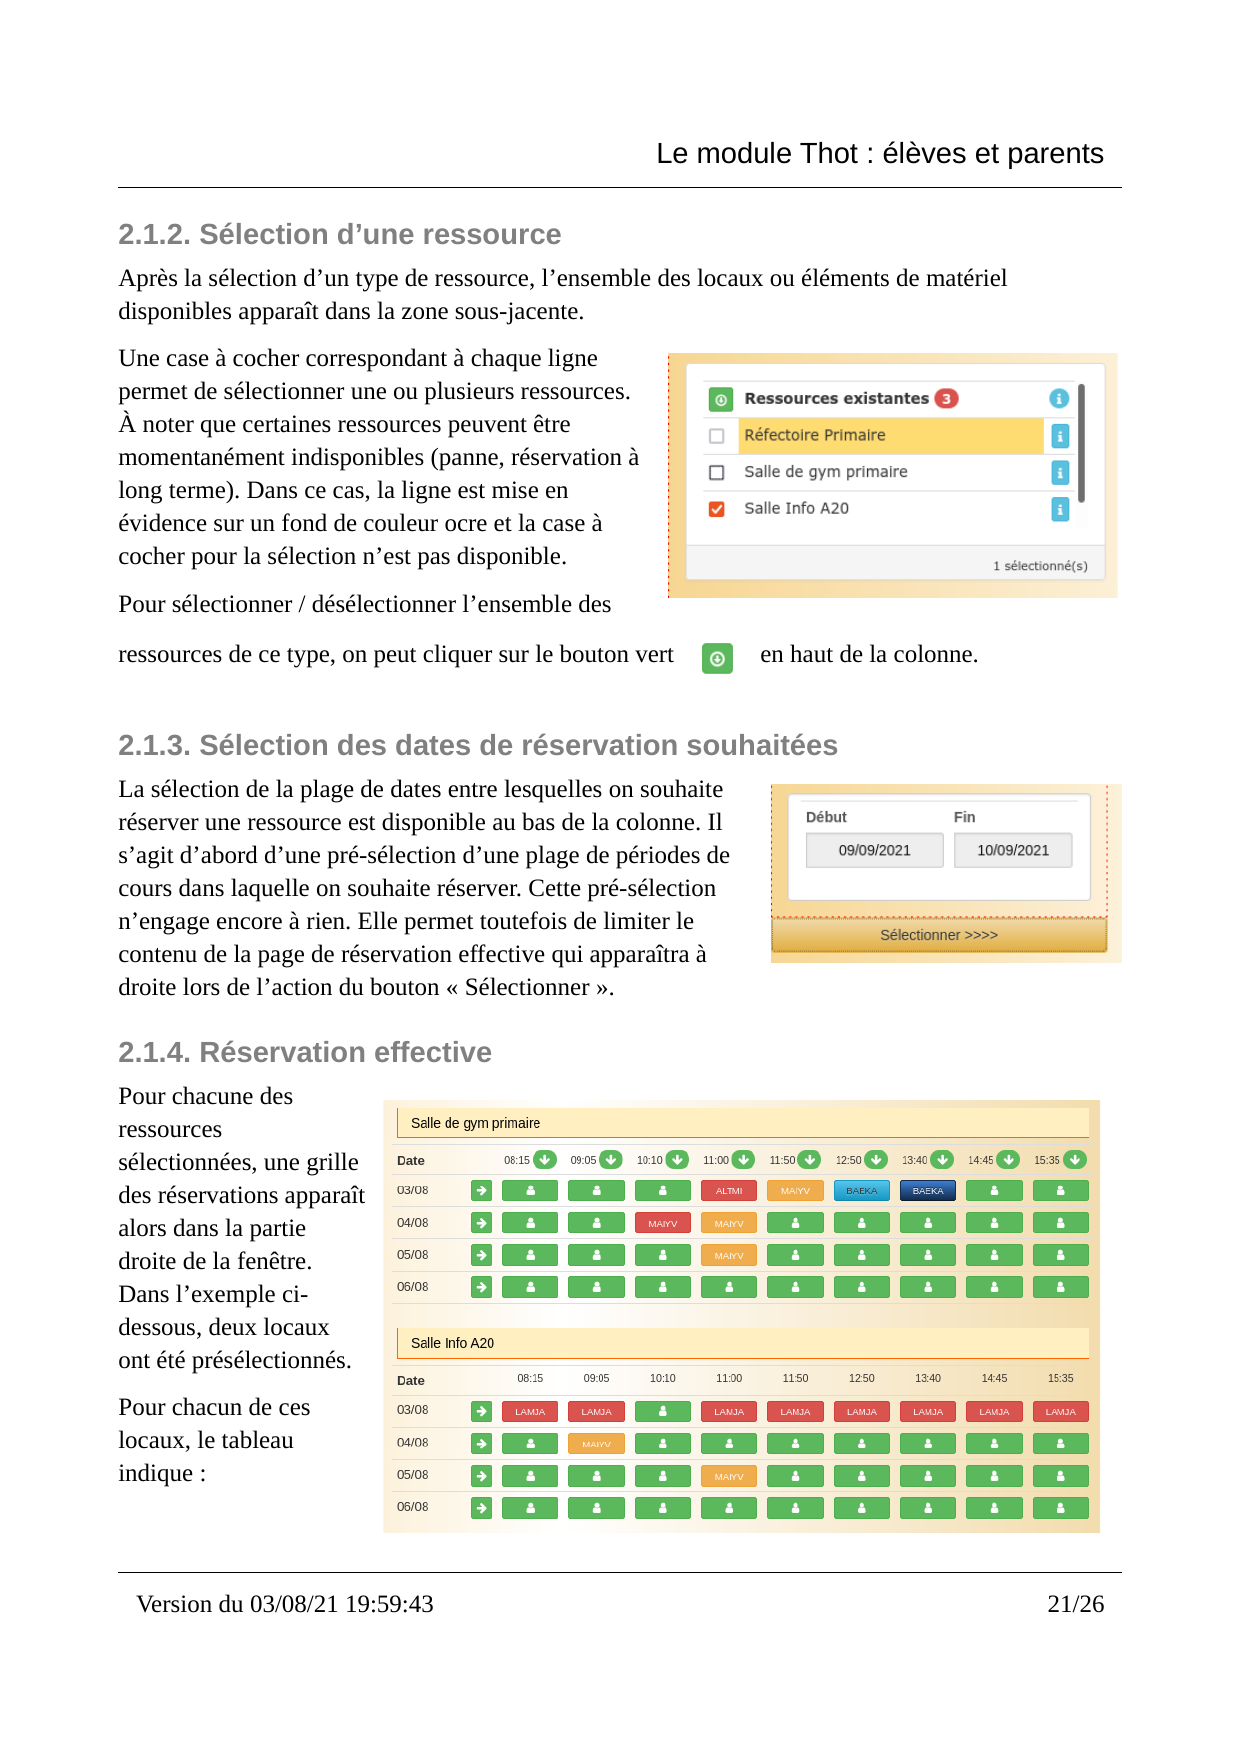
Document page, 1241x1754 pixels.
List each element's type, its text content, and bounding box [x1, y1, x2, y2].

subtitle Réservation effective [118, 1035, 1122, 1068]
picture [771, 784, 1122, 963]
text [1100, 1392, 1122, 1487]
picture [668, 353, 1118, 598]
text Pour sélectionner / désélectionner l’ensemble des ressources de ce type, on peut cliquer sur le bouton vert en haut de la colonne. [118, 589, 1122, 695]
subtitle Sélection des dates de réservation souhaitées [118, 728, 1122, 762]
text Après la sélection d’un type de ressource, l’ensemble des locaux ou éléments de matériel disponibles apparaît dans la zone sous-jacente. [118, 263, 1122, 324]
text Pour chacune des ressources sélectionnées, une grille des réservations apparaît alors dans la partie droite de la fenêtre. Dans l’exemple ci-dessous, deux locaux ont été présélectionnés. [118, 1081, 1122, 1374]
picture [698, 639, 737, 678]
picture [383, 1100, 1100, 1533]
subtitle Sélection d’une ressource [118, 217, 1122, 250]
text Une case à cocher correspondant à chaque ligne permet de sélectionner une ou plusieurs ressources. À noter que certaines ressources peuvent être momentanément indisponibles (panne, réservation à long terme). Dans ce cas, la ligne est mise en évidence sur un fond de couleur ocre et la case à cocher pour la sélection n’est pas disponible. [118, 343, 1122, 570]
text La sélection de la plage de dates entre lesquelles on souhaite réserver une ressource est disponible au bas de la colonne. Il s’agit d’abord d’une pré-sélection d’une plage de périodes de cours dans laquelle on souhaite réserver. Cette pré-sélection n’engage encore à rien. Elle permet toutefois de limiter le contenu de la page de réservation effective qui apparaîtra à droite lors de l’action du bouton « Sélectionner ». [118, 774, 1122, 1001]
text Pour chacun de ces locaux, le tableau indique : [118, 1392, 383, 1487]
